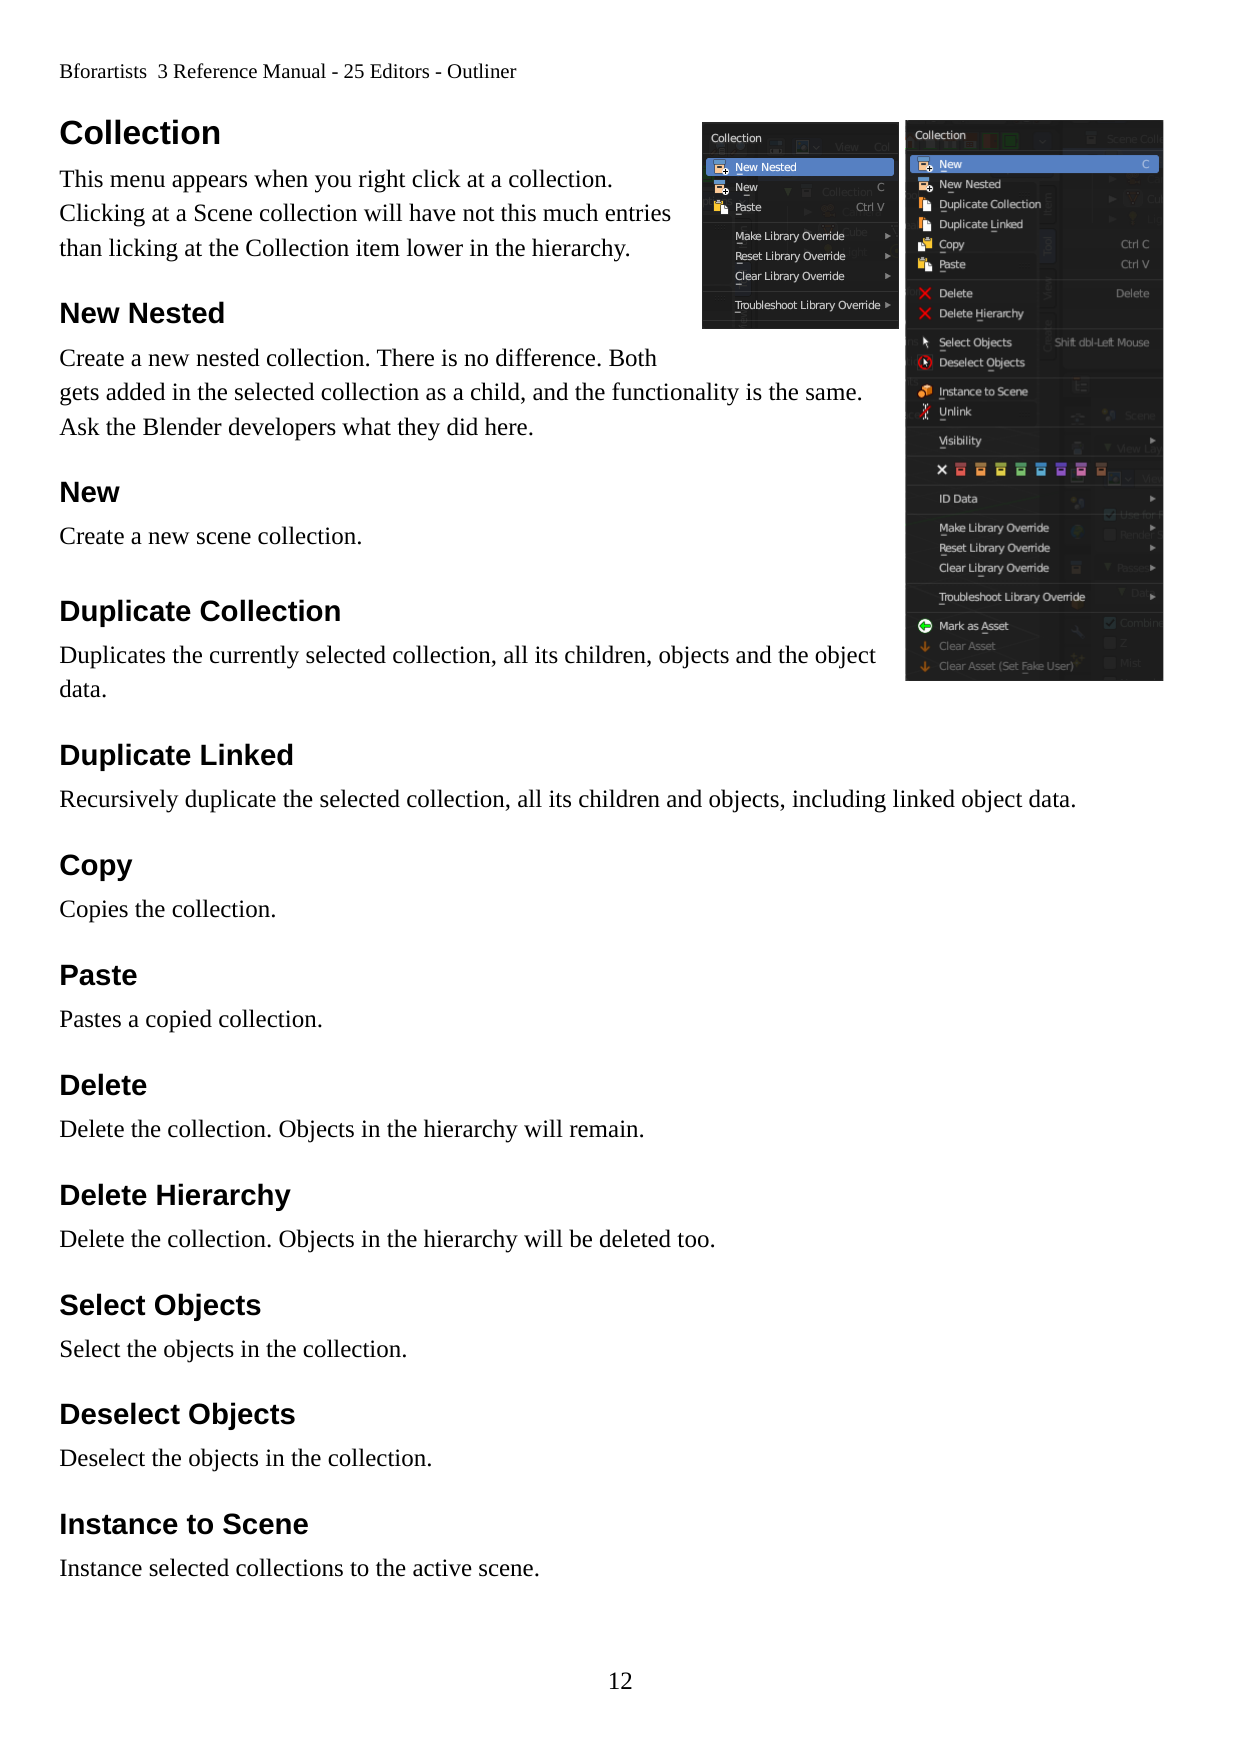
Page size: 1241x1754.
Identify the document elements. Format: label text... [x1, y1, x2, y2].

subtitle New [59, 475, 905, 509]
text Copies the collection. [59, 894, 1181, 923]
text Instance selected collections to the active scene. [59, 1553, 1181, 1582]
subtitle [1164, 593, 1181, 627]
subtitle Select Objects [59, 1287, 1181, 1321]
subtitle Instance to Scene [59, 1507, 1181, 1541]
text Delete the collection. Objects in the hierarchy will be deleted too. [59, 1224, 1181, 1252]
text Recursively duplicate the selected collection, all its children and objects, including linked object data. [59, 784, 1181, 813]
subtitle Duplicate Collection [59, 593, 905, 627]
text This menu appears when you right click at a collection. Clicking at a Scene collection will have not this much entries than licking at the Collection item lower in the hierarchy. [59, 164, 702, 261]
picture [905, 120, 1164, 681]
text Create a new scene collection. [59, 521, 905, 550]
subtitle Deselect Objects [59, 1397, 1181, 1431]
subtitle New Nested [59, 296, 905, 330]
subtitle [1164, 296, 1181, 330]
subtitle Delete Hierarchy [59, 1177, 1181, 1211]
text Pastes a copied collection. [59, 1004, 1181, 1033]
text Delete the collection. Objects in the hierarchy will remain. [59, 1114, 1181, 1143]
subtitle Copy [59, 848, 1181, 882]
text Duplicates the currently selected collection, all its children, objects and the object data. [59, 640, 1181, 703]
subtitle Delete [59, 1068, 1181, 1101]
picture [702, 122, 899, 329]
text Create a new nested collection. There is no difference. Both gets added in the selected collection as a child, and the functionality is the same. Ask the Blender developers what they did here. [59, 343, 905, 440]
subtitle Duplicate Linked [59, 738, 1181, 772]
text Select the objects in the collection. [59, 1334, 1181, 1362]
subtitle Collection [59, 113, 1181, 151]
subtitle Paste [59, 958, 1181, 991]
subtitle [1164, 475, 1181, 509]
text Deselect the objects in the collection. [59, 1443, 1181, 1472]
